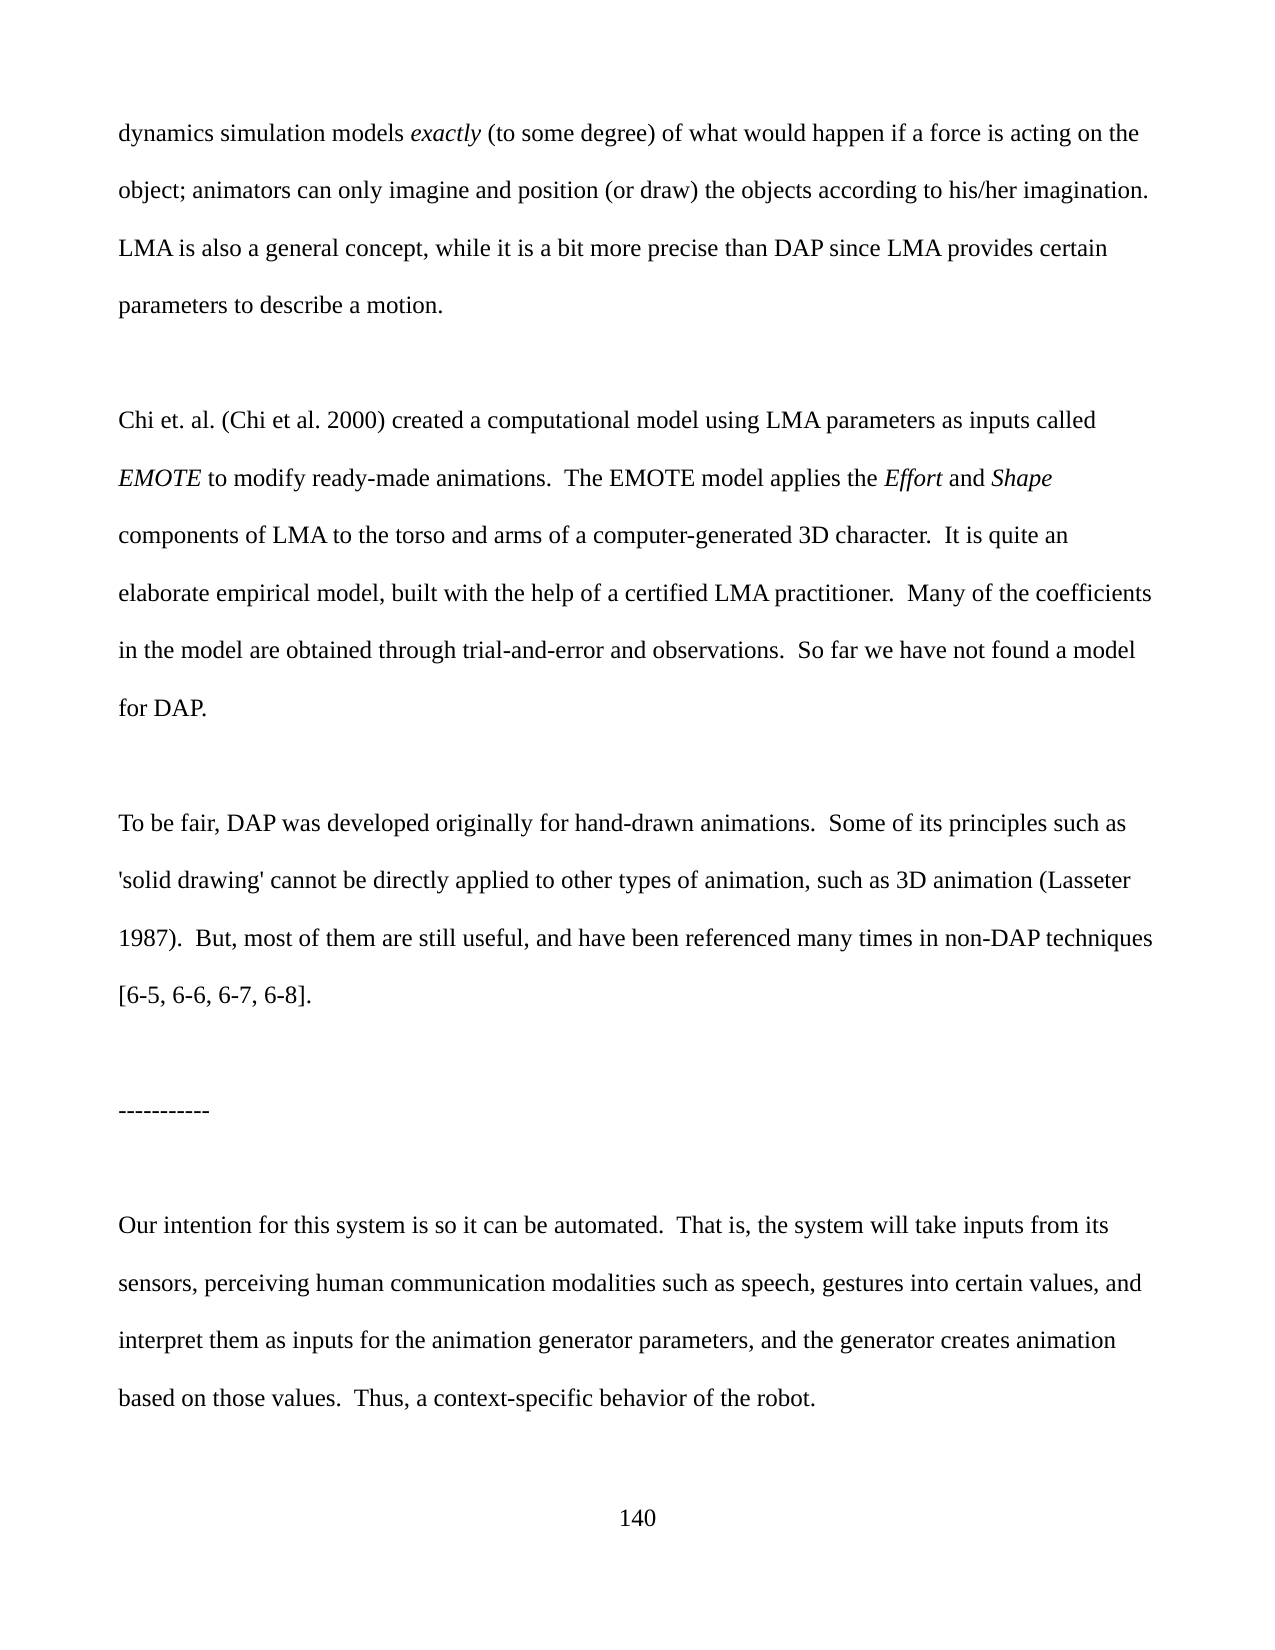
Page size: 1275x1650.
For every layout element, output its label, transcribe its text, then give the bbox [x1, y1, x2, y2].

text To be fair, DAP was developed originally for hand-drawn animations. Some of its principles such as 'solid drawing' cannot be directly applied to other types of animation, such as 3D animation (Lasseter 1987). But, most of them are still useful, and have been referenced many times in non-DAP techniques [6-5, 6-6, 6-7, 6-8]. [118, 808, 1157, 1009]
text Our intention for this system is so it can be automated. That is, the system will take inputs from its sensors, perceiving human communication modalities such as speech, gestures into certain values, and interpret them as inputs for the animation generator parameters, and the generator creates animation based on those values. Thus, a context-specific behavior of the robot. [118, 1211, 1157, 1412]
text Chi et. al. (Chi et al. 2000) created a computational model using LMA parameters as inputs called EMOTE to modify ready-made animations. The EMOTE model applies the Effort and Shape components of LMA to the torso and arms of a computer-generated 3D character. It is quite an elaborate empirical model, built with the help of a certified LMA practitioner. Many of the coefficients in the model are obtained through trial-and-error and observations. So far we have not found a model for DAP. [118, 406, 1157, 722]
text dynamics simulation models exactly (to some degree) of what would happen if a force is acting on the object; animators can only imagine and position (or draw) the objects according to his/her imagination. LMA is also a general concept, while it is a bit more precise than DAP since LMA provides certain parameters to describe a motion. [118, 118, 1157, 319]
text ----------- [118, 1096, 1157, 1124]
